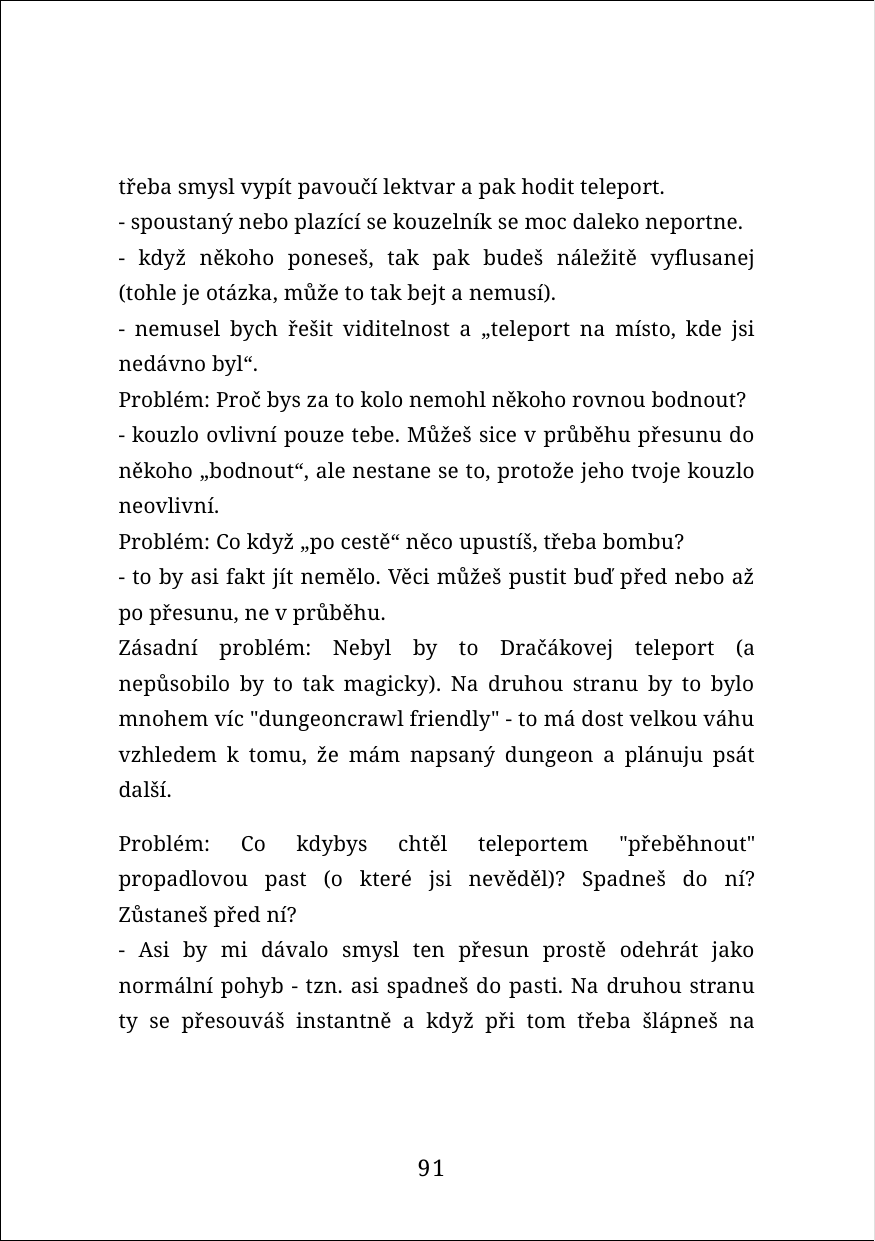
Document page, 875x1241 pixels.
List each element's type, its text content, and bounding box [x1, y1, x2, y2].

text třeba smysl vypít pavoučí lektvar a pak hodit teleport. - spoustaný nebo plazící se kouzelník se moc daleko neportne. - když někoho poneseš, tak pak budeš náležitě vyflusanej (tohle je otázka, může to tak bejt a nemusí). - nemusel bych řešit viditelnost a „teleport na místo, kde jsi nedávno byl“. Problém: Proč bys za to kolo nemohl někoho rovnou bodnout? - kouzlo ovlivní pouze tebe. Můžeš sice v průběhu přesunu do někoho „bodnout“, ale nestane se to, protože jeho tvoje kouzlo neovlivní. Problém: Co když „po cestě“ něco upustíš, třeba bombu? - to by asi fakt jít nemělo. Věci můžeš pustit buď před nebo až po přesunu, ne v průběhu. Zásadní problém: Nebyl by to Dračákovej teleport (a nepůsobilo by to tak magicky). Na druhou stranu by to bylo mnohem víc "dungeoncrawl friendly" - to má dost velkou váhu vzhledem k tomu, že mám napsaný dungeon a plánuju psát další. [118, 172, 756, 804]
text Problém: Co kdybys chtěl teleportem "přeběhnout" propadlovou past (o které jsi nevěděl)? Spadneš do ní? Zůstaneš před ní? - Asi by mi dávalo smysl ten přesun prostě odehrát jako normální pohyb - tzn. asi spadneš do pasti. Na druhou stranu ty se přesouváš instantně a když při tom třeba šlápneš na [118, 829, 756, 1035]
